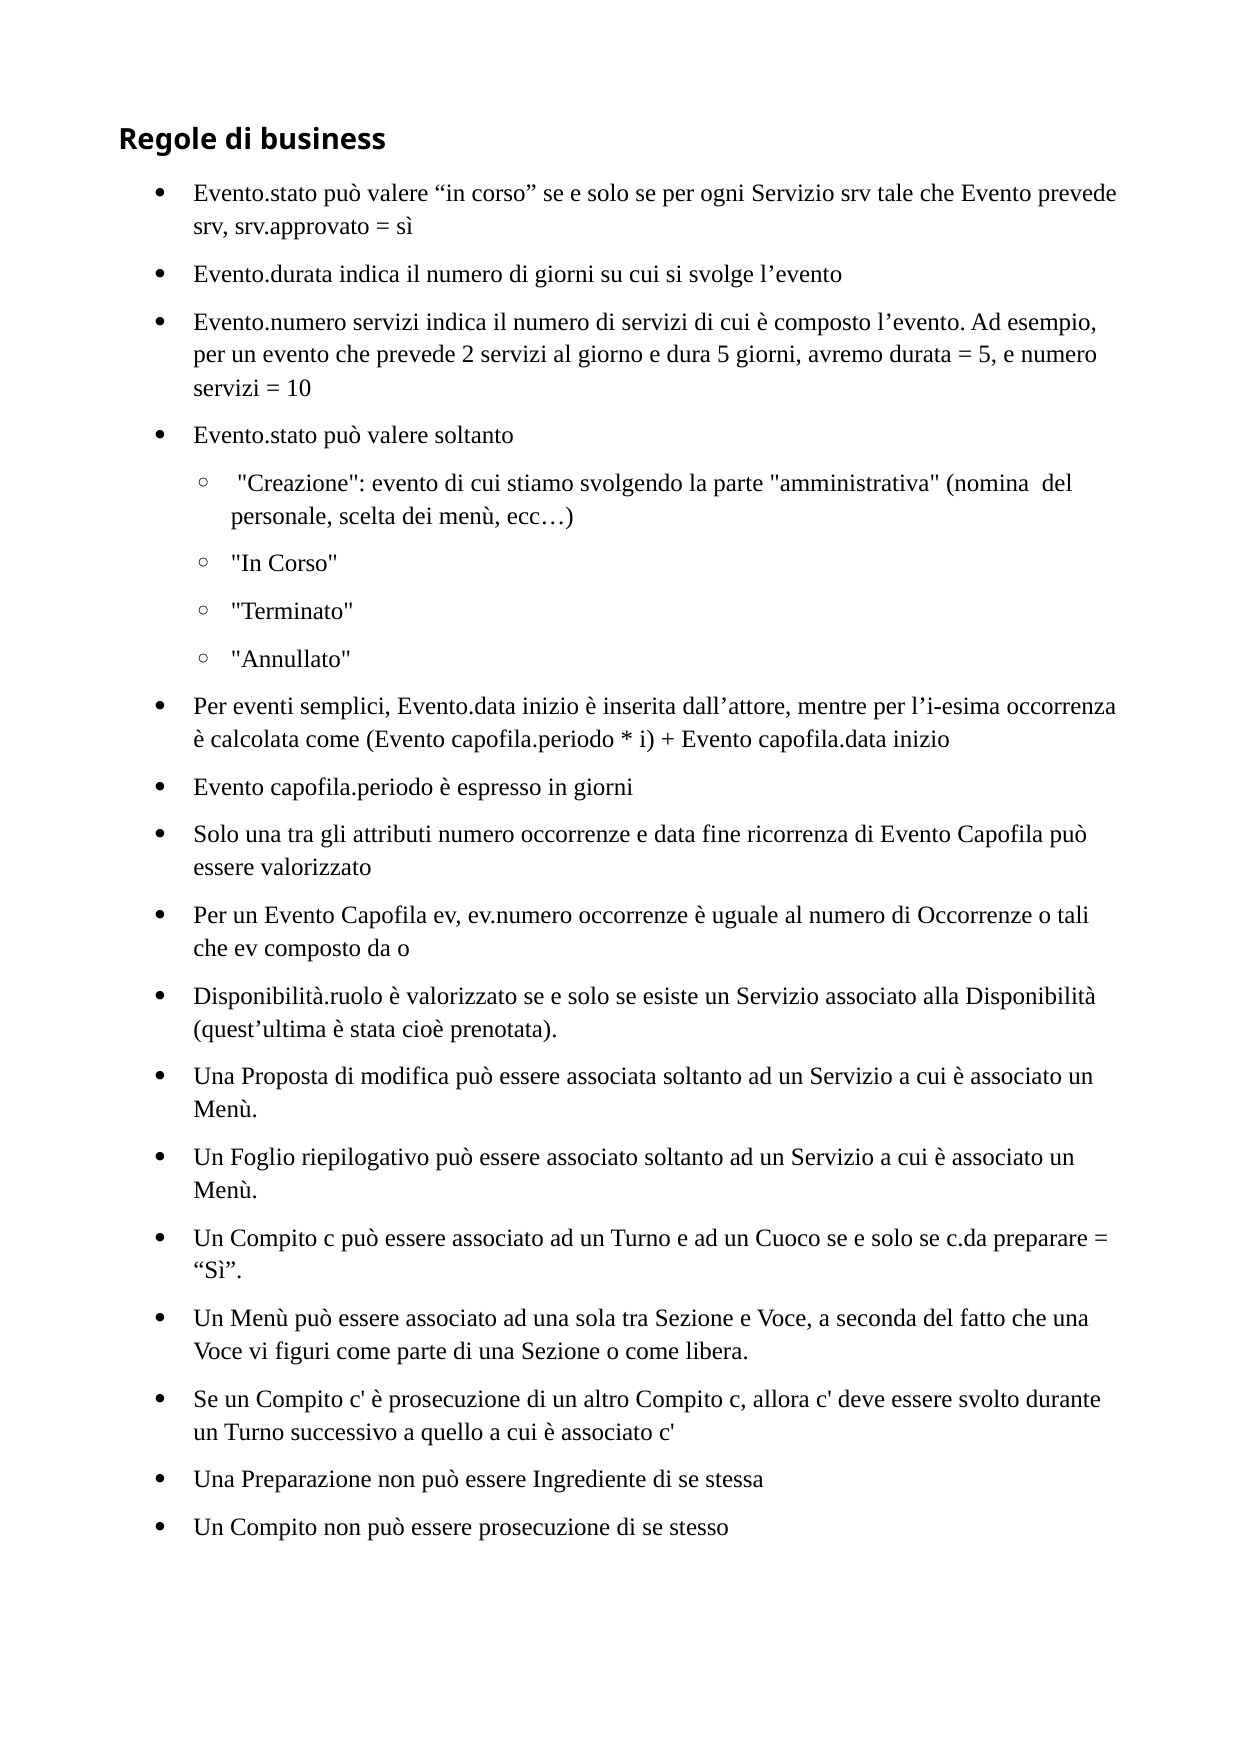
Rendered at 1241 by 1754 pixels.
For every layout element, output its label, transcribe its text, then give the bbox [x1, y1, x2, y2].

list Un Compito c può essere associato ad un Turno e ad un Cuoco se e solo se c.da preparare = “Sì”. [156, 1223, 1122, 1284]
list Un Compito non può essere prosecuzione di se stesso [156, 1512, 1122, 1541]
list Un Menù può essere associato ad una sola tra Sezione e Voce, a seconda del fatto che una Voce vi figuri come parte di una Sezione o come libera. [156, 1303, 1122, 1365]
list Per un Evento Capofila ev, ev.numero occorrenze è uguale al numero di Occorrenze o tali che ev composto da o [156, 900, 1122, 962]
list Evento capofila.periodo è espresso in giorni [156, 772, 1122, 801]
text Regole di business [118, 118, 1122, 158]
list Una Proposta di modifica può essere associata soltanto ad un Servizio a cui è associato un Menù. [156, 1061, 1122, 1123]
list "In Corso" [193, 548, 1122, 577]
list Evento.stato può valere soltanto [156, 420, 1122, 449]
list "Terminato" [193, 596, 1122, 625]
list Se un Compito c' è prosecuzione di un altro Compito c, allora c' deve essere svolto durante un Turno successivo a quello a cui è associato c' [156, 1384, 1122, 1446]
list Disponibilità.ruolo è valorizzato se e solo se esiste un Servizio associato alla Disponibilità (quest’ultima è stata cioè prenotata). [156, 981, 1122, 1042]
list "Creazione": evento di cui stiamo svolgendo la parte "amministrativa" (nomina del personale, scelta dei menù, ecc…) [193, 468, 1122, 529]
list "Annullato" [193, 644, 1122, 672]
list Evento.stato può valere “in corso” se e solo se per ogni Servizio srv tale che Evento prevede srv, srv.approvato = sì [156, 178, 1122, 240]
list Solo una tra gli attributi numero occorrenze e data fine ricorrenza di Evento Capofila può essere valorizzato [156, 819, 1122, 881]
list Un Foglio riepilogativo può essere associato soltanto ad un Servizio a cui è associato un Menù. [156, 1142, 1122, 1204]
list Evento.durata indica il numero di giorni su cui si svolge l’evento [156, 259, 1122, 288]
list Evento.numero servizi indica il numero di servizi di cui è composto l’evento. Ad esempio, per un evento che prevede 2 servizi al giorno e dura 5 giorni, avremo durata = 5, e numero servizi = 10 [156, 307, 1122, 401]
list Una Preparazione non può essere Ingrediente di se stessa [156, 1464, 1122, 1493]
list Per eventi semplici, Evento.data inizio è inserita dall’attore, mentre per l’i-esima occorrenza è calcolata come (Evento capofila.periodo * i) + Evento capofila.data inizio [156, 691, 1122, 753]
